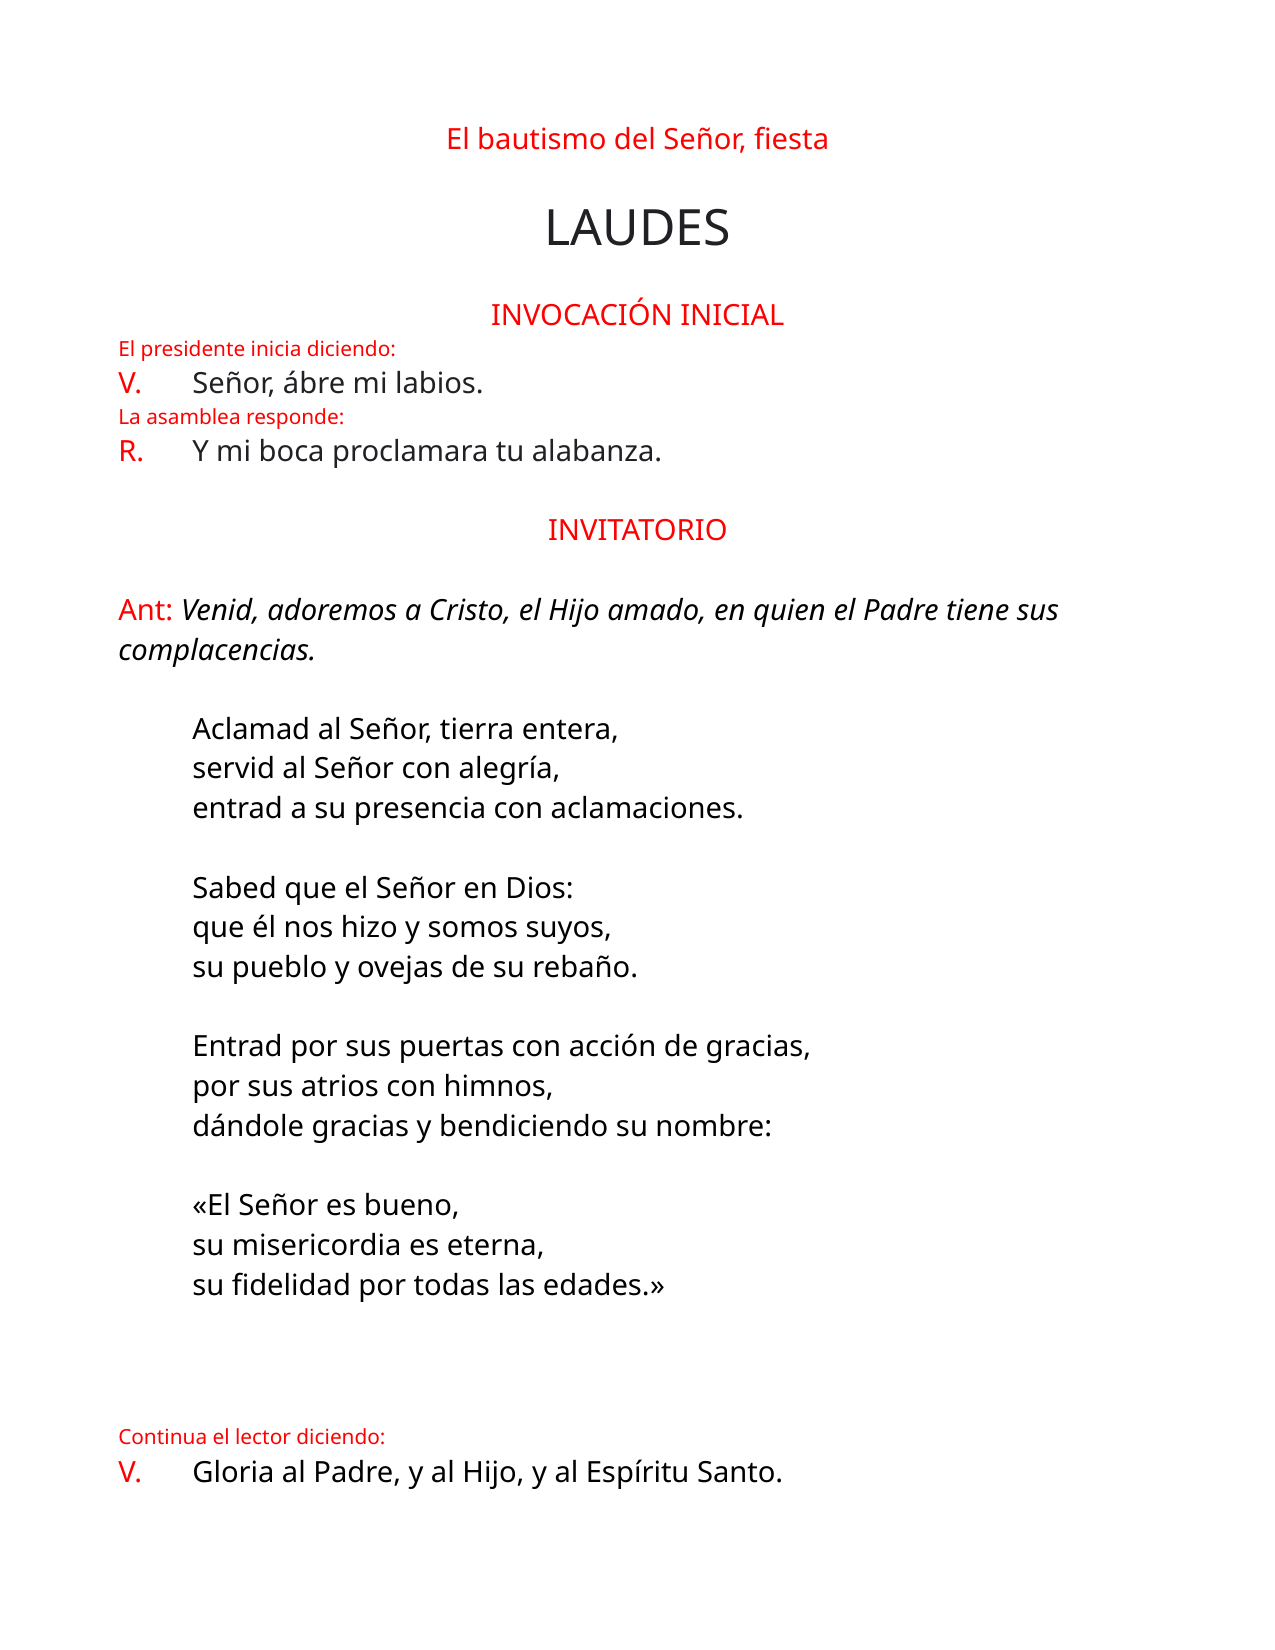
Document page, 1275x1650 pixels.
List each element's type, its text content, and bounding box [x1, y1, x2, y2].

text entrad a su presencia con aclamaciones. [118, 787, 1157, 827]
text INVITATORIO [118, 510, 1157, 549]
text V. Gloria al Padre, y al Hijo, y al Espíritu Santo. [118, 1451, 1157, 1491]
text LAUDES [118, 192, 1157, 260]
text Continua el lector diciendo: [118, 1422, 1157, 1451]
text que él nos hizo y somos suyos, [118, 907, 1157, 946]
text servid al Señor con alegría, [118, 748, 1157, 787]
text su misericordia es eterna, [118, 1224, 1157, 1264]
text su fidelidad por todas las edades.» [118, 1264, 1157, 1303]
text su pueblo y ovejas de su rebaño. [118, 946, 1157, 986]
text INVOCACIÓN INICIAL [118, 294, 1157, 334]
text La asamblea responde: [118, 402, 1157, 430]
text Ant: Venid, adoremos a Cristo, el Hijo amado, en quien el Padre tiene sus complacencias. [118, 589, 1157, 668]
text V. Señor, ábre mi labios. [118, 362, 1157, 402]
text dándole gracias y bendiciendo su nombre: [118, 1105, 1157, 1145]
text El bautismo del Señor, fiesta [118, 118, 1157, 158]
text Sabed que el Señor en Dios: [118, 867, 1157, 907]
text Aclamad al Señor, tierra entera, [118, 708, 1157, 748]
text R. Y mi boca proclamara tu alabanza. [118, 430, 1157, 470]
text «El Señor es bueno, [118, 1184, 1157, 1224]
text por sus atrios con himnos, [118, 1065, 1157, 1105]
text Entrad por sus puertas con acción de gracias, [118, 1026, 1157, 1065]
text El presidente inicia diciendo: [118, 334, 1157, 362]
